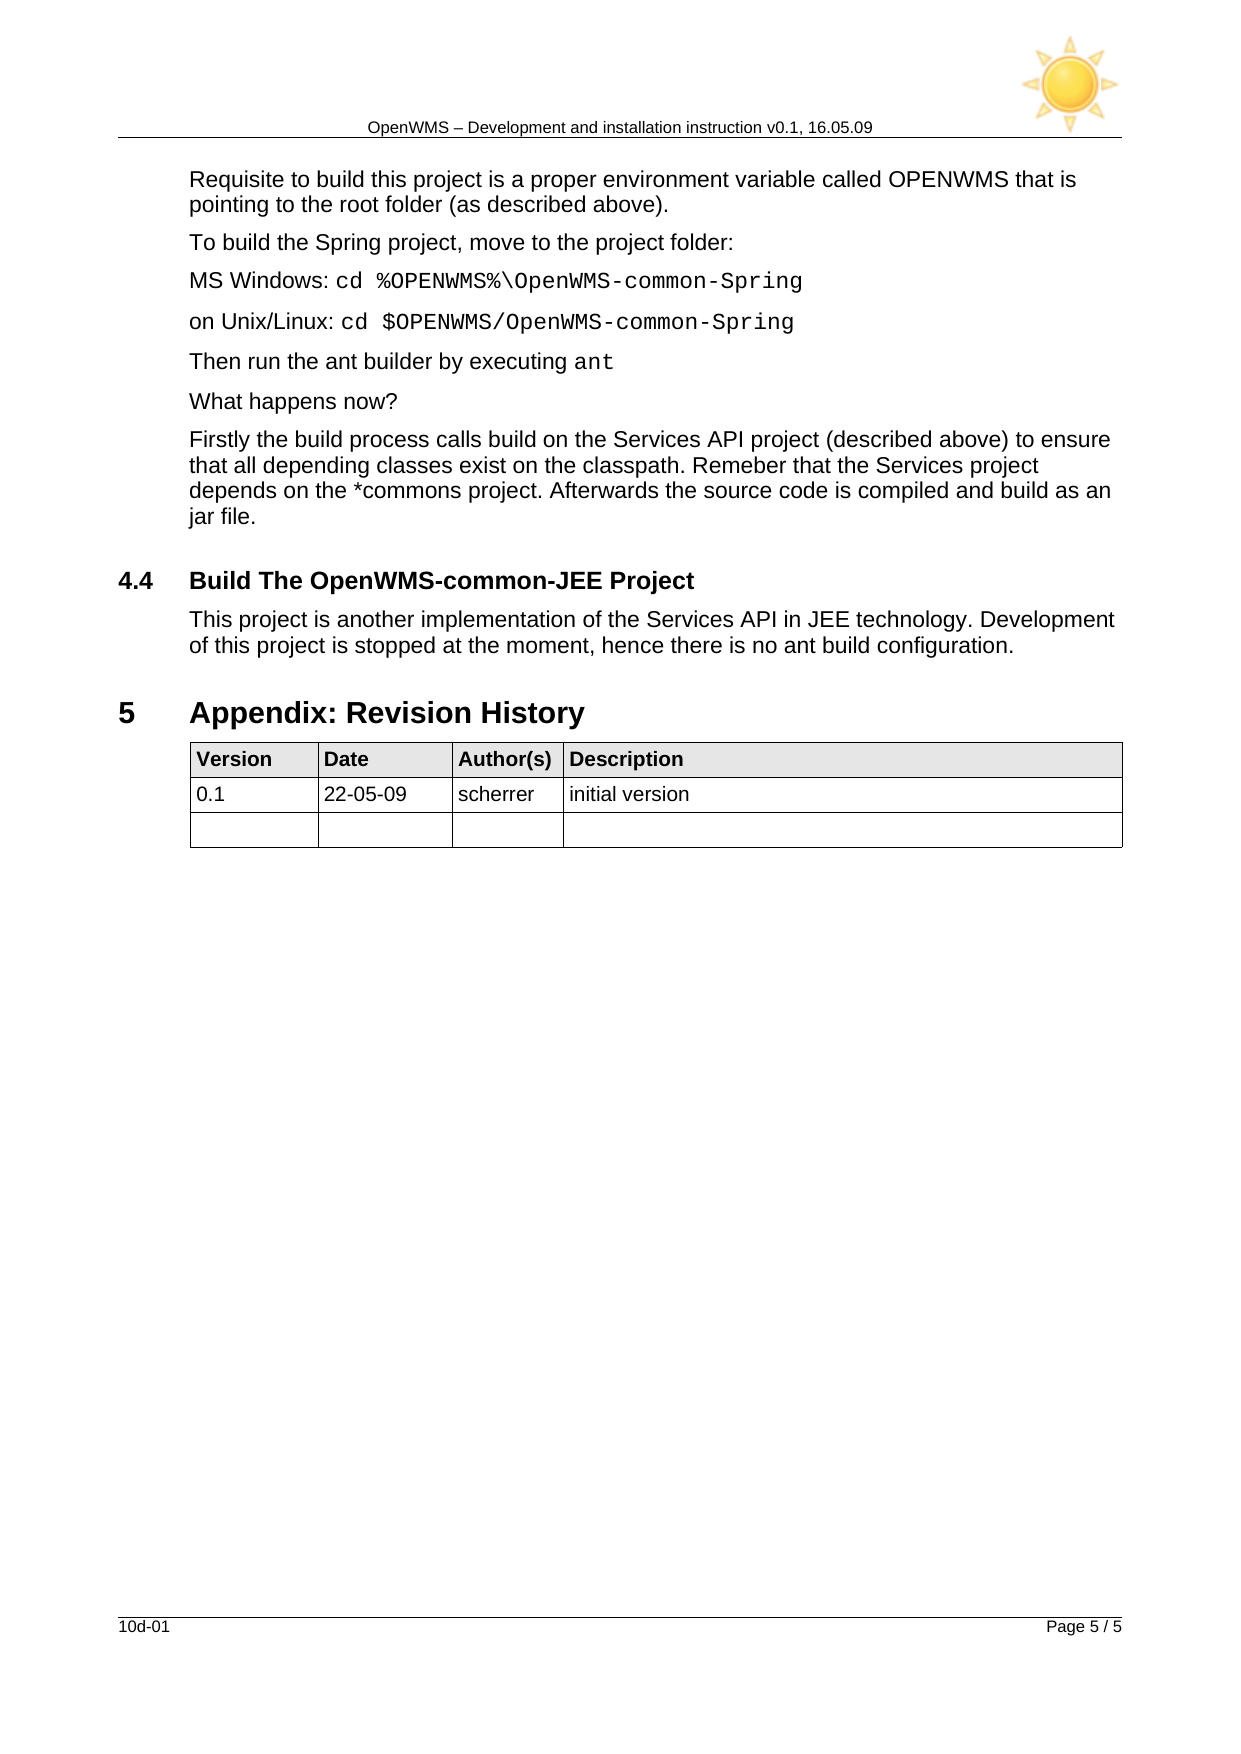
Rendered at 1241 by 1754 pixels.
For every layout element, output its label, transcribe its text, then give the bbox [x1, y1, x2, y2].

text Firstly the build process calls build on the Services API project (described above) to ensure that all depending classes exist on the classpath. Remeber that the Services project depends on the *commons project. Afterwards the source code is compiled and build as an jar file. [189, 427, 1122, 529]
table_header Date [319, 743, 452, 777]
table_cell [564, 813, 1122, 847]
table_header Author(s) [453, 743, 563, 777]
table_cell 0.1 [191, 778, 318, 812]
table_header Version [191, 743, 318, 777]
text Then run the ant builder by executing ant [189, 348, 1122, 376]
subtitle Build The OpenWMS-common-JEE Project [118, 567, 1122, 594]
picture [998, 35, 1140, 135]
text This project is another implementation of the Services API in JEE technology. Development of this project is stopped at the moment, hence there is no ant build configuration. [189, 607, 1122, 658]
table_header Description [564, 743, 1122, 777]
table_cell initial version [564, 778, 1122, 812]
text on Unix/Linux: cd $OPENWMS/OpenWMS-common-Spring [189, 308, 1122, 336]
text MS Windows: cd %OPENWMS%\OpenWMS-common-Spring [189, 268, 1122, 296]
text Requisite to build this project is a proper environment variable called OPENWMS that is pointing to the root folder (as described above). [189, 166, 1122, 218]
table_cell [319, 813, 452, 847]
text To build the Spring project, move to the project folder: [189, 230, 1122, 256]
table_cell [453, 813, 563, 847]
table_cell scherrer [453, 778, 563, 812]
subtitle Appendix: Revision History [118, 696, 1122, 730]
table_cell [191, 813, 318, 847]
text What happens now? [189, 388, 1122, 414]
table_cell 22-05-09 [319, 778, 452, 812]
